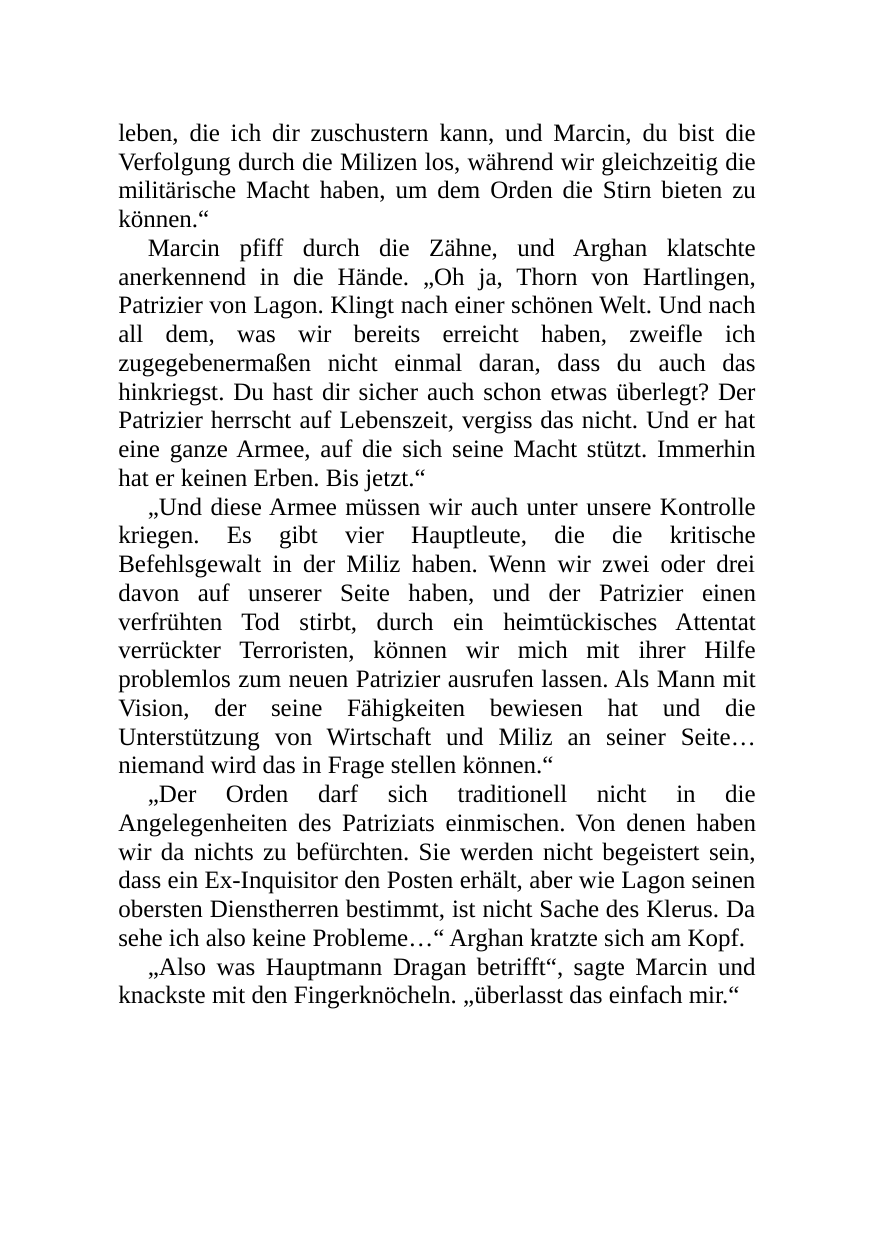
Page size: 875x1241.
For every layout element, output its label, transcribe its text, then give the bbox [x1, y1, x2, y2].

text Marcin pfiff durch die Zähne, und Arghan klatschte anerkennend in die Hände. „Oh ja, Thorn von Hartlingen, Patrizier von Lagon. Klingt nach einer schönen Welt. Und nach all dem, was wir bereits erreicht haben, zweifle ich zugegebenermaßen nicht einmal daran, dass du auch das hinkriegst. Du hast dir sicher auch schon etwas überlegt? Der Patrizier herrscht auf Lebenszeit, vergiss das nicht. Und er hat eine ganze Armee, auf die sich seine Macht stützt. Immerhin hat er keinen Erben. Bis jetzt.“ [118, 233, 756, 492]
text „Der Orden darf sich traditionell nicht in die Angelegenheiten des Patriziats einmischen. Von denen haben wir da nichts zu befürchten. Sie werden nicht begeistert sein, dass ein Ex-Inquisitor den Posten erhält, aber wie Lagon seinen obersten Dienstherren bestimmt, ist nicht Sache des Klerus. Da sehe ich also keine Probleme…“ Arghan kratzte sich am Kopf. [118, 779, 756, 952]
text leben, die ich dir zuschustern kann, und Marcin, du bist die Verfolgung durch die Milizen los, während wir gleichzeitig die militärische Macht haben, um dem Orden die Stirn bieten zu können.“ [118, 118, 756, 233]
text „Und diese Armee müssen wir auch unter unsere Kontrolle kriegen. Es gibt vier Hauptleute, die die kritische Befehlsgewalt in der Miliz haben. Wenn wir zwei oder drei davon auf unserer Seite haben, und der Patrizier einen verfrühten Tod stirbt, durch ein heimtückisches Attentat verrückter Terroristen, können wir mich mit ihrer Hilfe problemlos zum neuen Patrizier ausrufen lassen. Als Mann mit Vision, der seine Fähigkeiten bewiesen hat und die Unterstützung von Wirtschaft und Miliz an seiner Seite… niemand wird das in Frage stellen können.“ [118, 492, 756, 779]
text „Also was Hauptmann Dragan betrifft“, sagte Marcin und knackste mit den Fingerknöcheln. „überlasst das einfach mir.“ [118, 952, 756, 1009]
